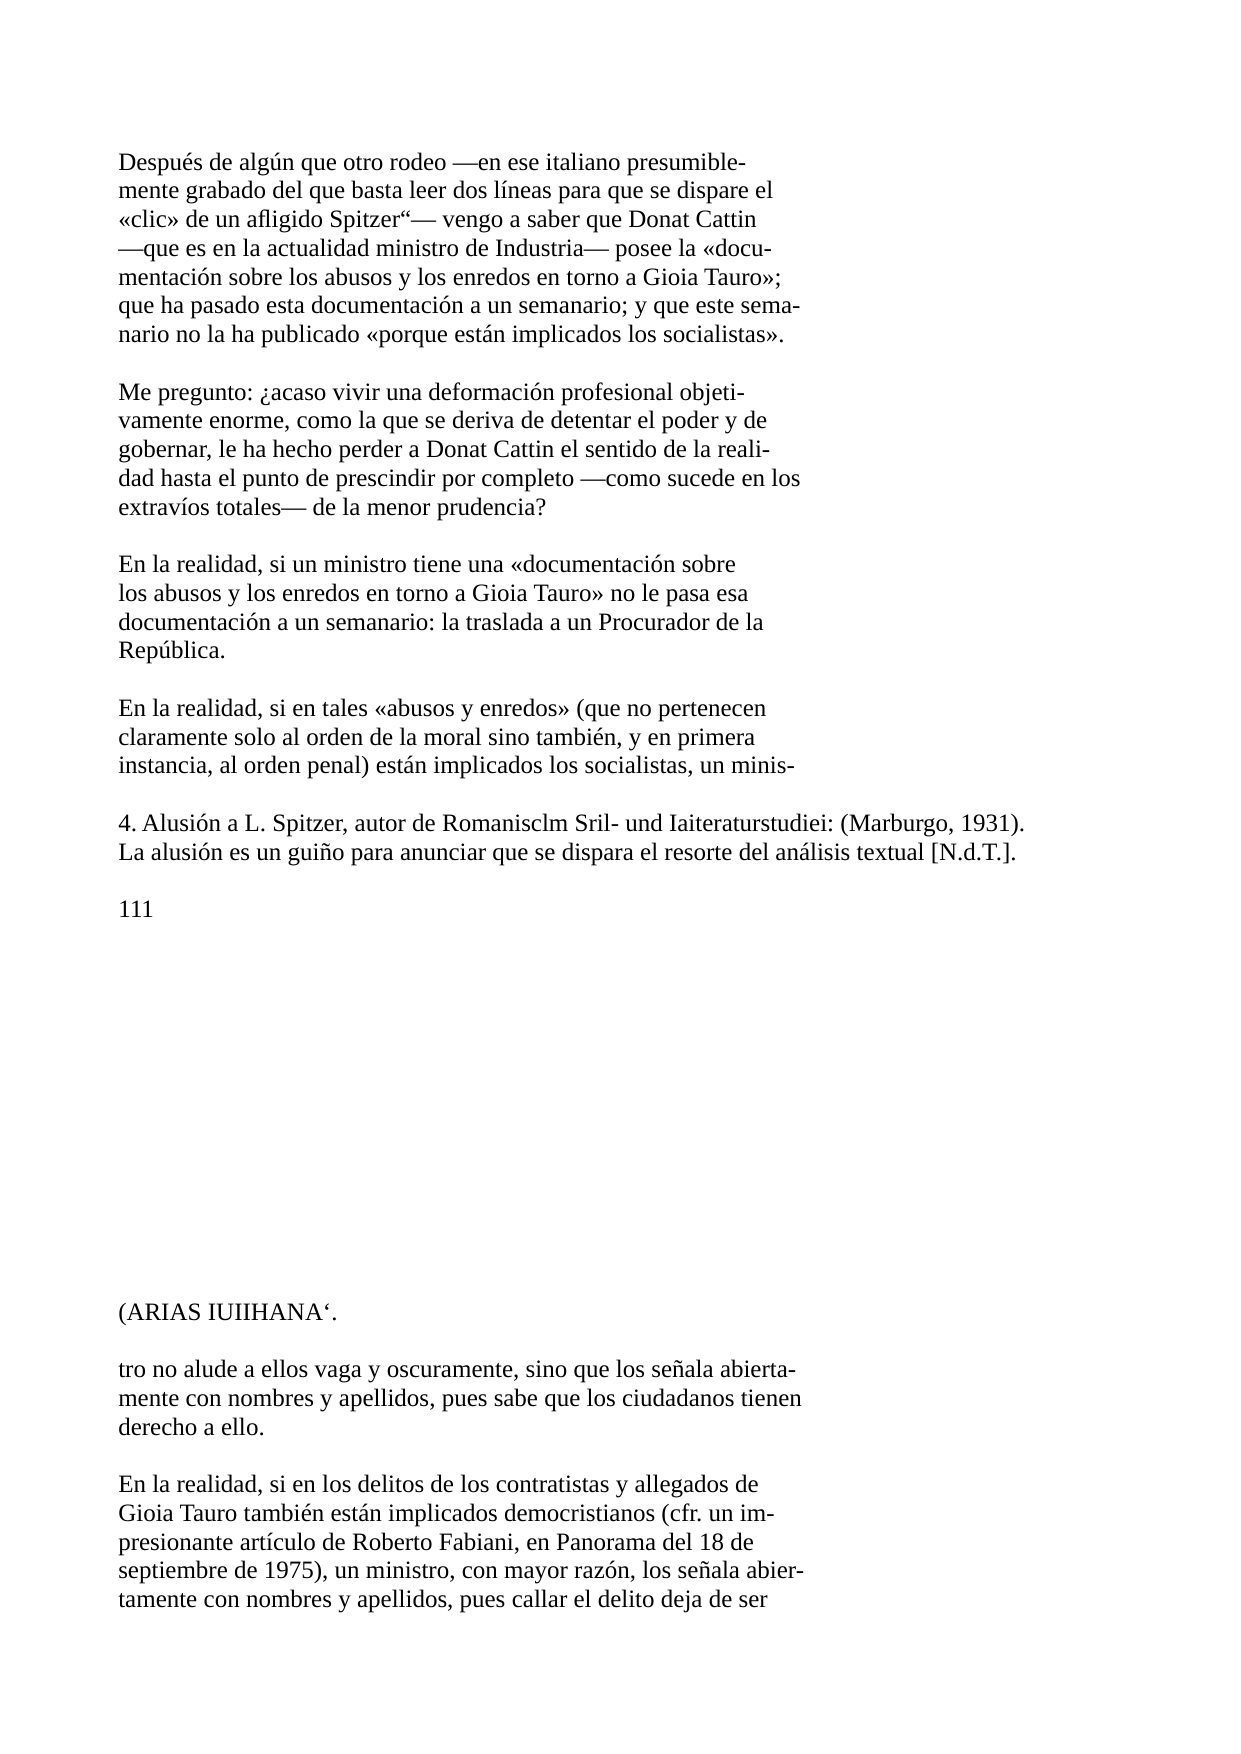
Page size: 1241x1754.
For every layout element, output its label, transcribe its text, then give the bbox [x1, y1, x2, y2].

text derecho a ello. [118, 1412, 1122, 1441]
text dad hasta el punto de prescindir por completo —como sucede en los [118, 463, 1122, 492]
text En la realidad, si en tales «abusos y enredos» (que no pertenecen [118, 693, 1122, 722]
text 111 [118, 894, 1122, 923]
text que ha pasado esta documentación a un semanario; y que este sema- [118, 291, 1122, 319]
text tamente con nombres y apellidos, pues callar el delito deja de ser [118, 1584, 1122, 1613]
text gobernar, le ha hecho perder a Donat Cattin el sentido de la reali- [118, 434, 1122, 463]
text los abusos y los enredos en torno a Gioia Tauro» no le pasa esa [118, 578, 1122, 607]
text instancia, al orden penal) están implicados los socialistas, un minis- [118, 751, 1122, 779]
text —que es en la actualidad ministro de Industria— posee la «docu- [118, 233, 1122, 262]
text En la realidad, si un ministro tiene una «documentación sobre [118, 549, 1122, 578]
text La alusión es un guiño para anunciar que se dispara el resorte del análisis textual [N.d.T.]. [118, 837, 1122, 866]
text (ARIAS IUIIHANA‘. [118, 1297, 1122, 1326]
text vamente enorme, como la que se deriva de detentar el poder y de [118, 406, 1122, 434]
text claramente solo al orden de la moral sino también, y en primera [118, 722, 1122, 751]
text mente con nombres y apellidos, pues sabe que los ciudadanos tienen [118, 1383, 1122, 1412]
text «clic» de un aﬂigido Spitzer“— vengo a saber que Donat Cattin [118, 204, 1122, 233]
text Me pregunto: ¿acaso vivir una deformación profesional objeti- [118, 377, 1122, 406]
text septiembre de 1975), un ministro, con mayor razón, los señala abier- [118, 1556, 1122, 1584]
text mentación sobre los abusos y los enredos en torno a Gioia Tauro»; [118, 262, 1122, 291]
text tro no alude a ellos vaga y oscuramente, sino que los señala abierta- [118, 1354, 1122, 1383]
text 4. Alusión a L. Spitzer, autor de Romanisclm Sril- und Iaiteraturstudiei: (Marburgo, 1931). [118, 808, 1122, 837]
text documentación a un semanario: la traslada a un Procurador de la [118, 607, 1122, 636]
text mente grabado del que basta leer dos líneas para que se dispare el [118, 176, 1122, 204]
text Después de algún que otro rodeo —en ese italiano presumible- [118, 147, 1122, 176]
text extravíos totales— de la menor prudencia? [118, 492, 1122, 521]
text presionante artículo de Roberto Fabiani, en Panorama del 18 de [118, 1527, 1122, 1556]
text Gioia Tauro también están implicados democristianos (cfr. un im- [118, 1498, 1122, 1527]
text En la realidad, si en los delitos de los contratistas y allegados de [118, 1469, 1122, 1498]
text nario no la ha publicado «porque están implicados los socialistas». [118, 319, 1122, 348]
text República. [118, 636, 1122, 664]
